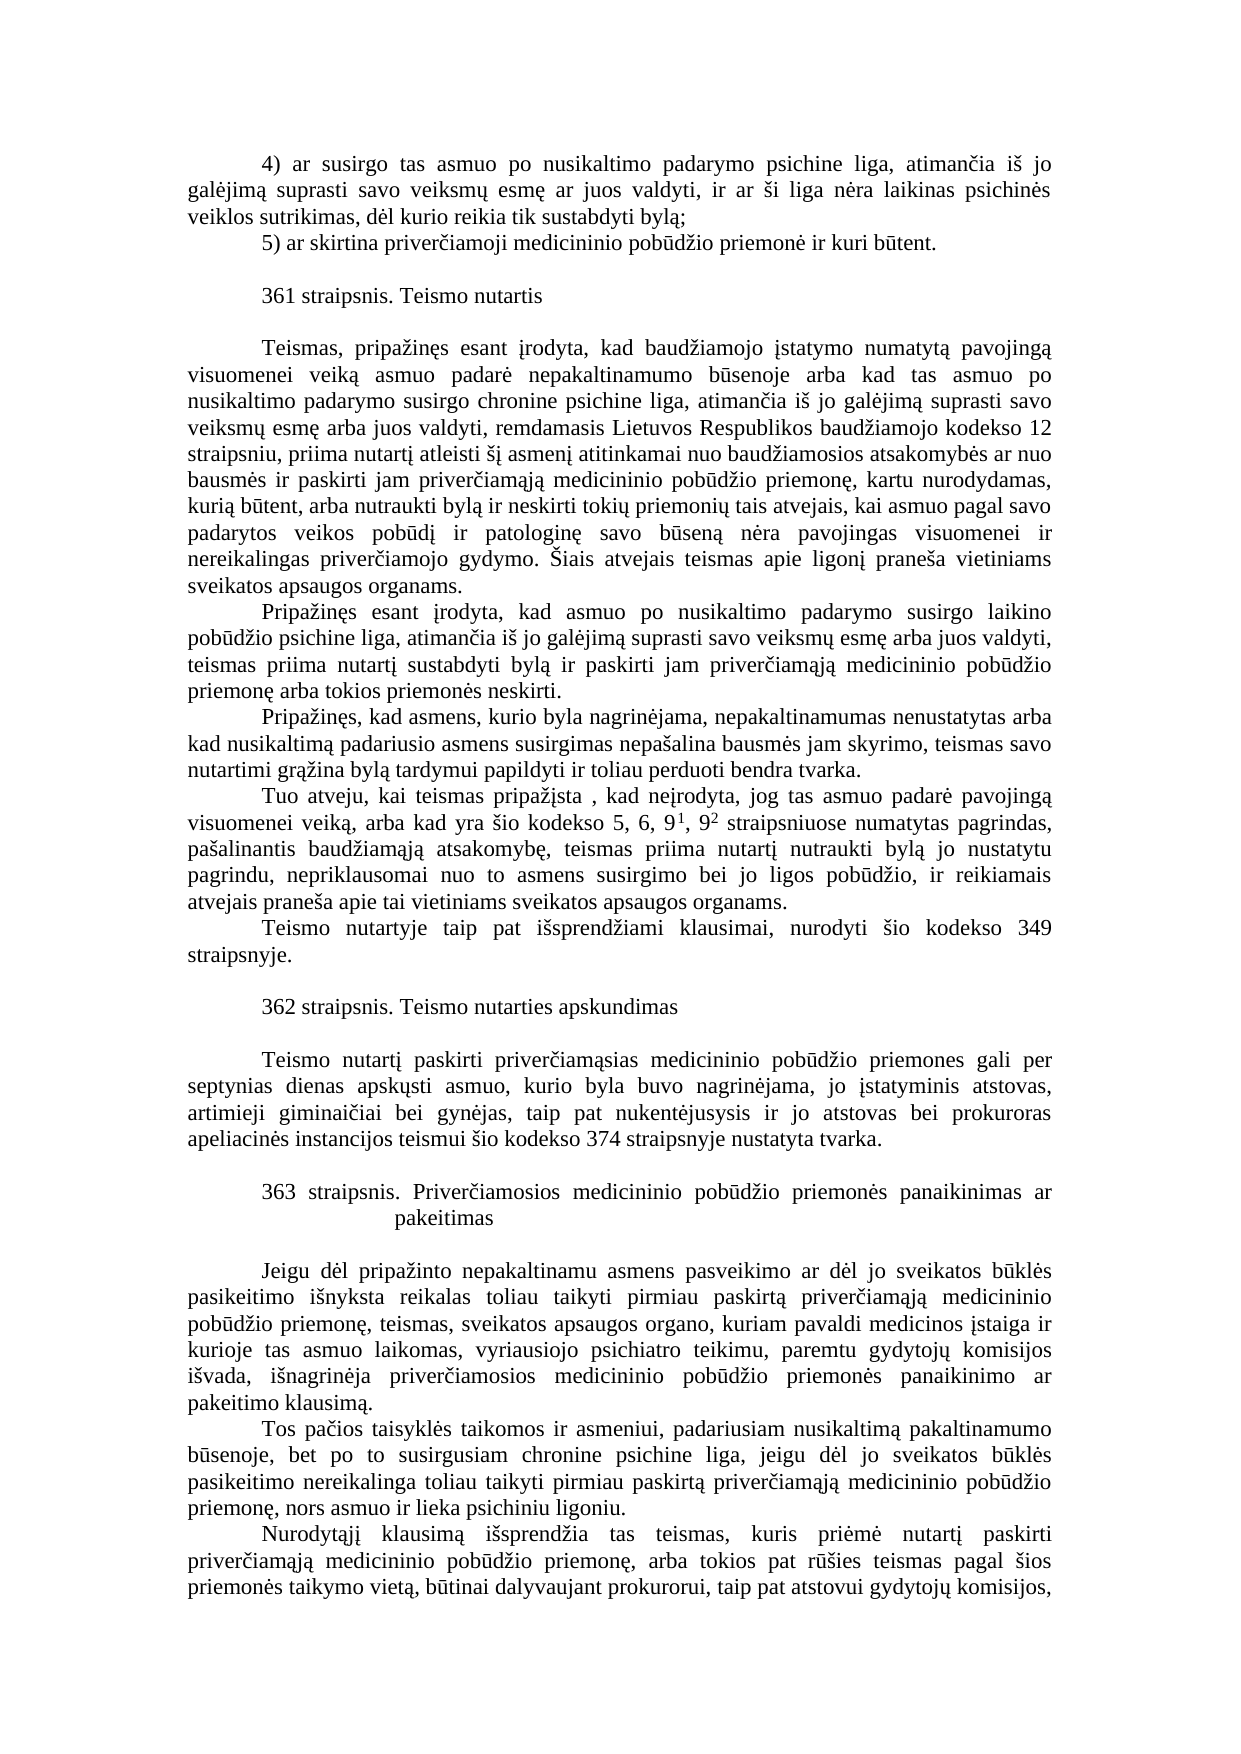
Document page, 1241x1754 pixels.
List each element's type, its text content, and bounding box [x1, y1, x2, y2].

text Tos pačios taisyklės taikomos ir asmeniui, padariusiam nusikaltimą pakaltinamumo būsenoje, bet po to susirgusiam chronine psichine liga, jeigu dėl jo sveikatos būklės pasikeitimo nereikalinga toliau taikyti pirmiau paskirtą priverčiamąją medicininio pobūdžio priemonę, nors asmuo ir lieka psichiniu ligoniu. [187, 1415, 1053, 1520]
text 363 straipsnis. Priverčiamosios medicininio pobūdžio priemonės panaikinimas ar pakeitimas [261, 1178, 1053, 1231]
text Pripažinęs, kad asmens, kurio byla nagrinėjama, nepakaltinamumas nenustatytas arba kad nusikaltimą padariusio asmens susirgimas nepašalina bausmės jam skyrimo, teismas savo nutartimi grąžina bylą tardymui papildyti ir toliau perduoti bendra tvarka. [187, 703, 1053, 782]
text Pripažinęs esant įrodyta, kad asmuo po nusikaltimo padarymo susirgo laikino pobūdžio psichine liga, atimančia iš jo galėjimą suprasti savo veiksmų esmę arba juos valdyti, teismas priima nutartį sustabdyti bylą ir paskirti jam priverčiamąją medicininio pobūdžio priemonę arba tokios priemonės neskirti. [187, 598, 1053, 703]
text Jeigu dėl pripažinto nepakaltinamu asmens pasveikimo ar dėl jo sveikatos būklės pasikeitimo išnyksta reikalas toliau taikyti pirmiau paskirtą priverčiamąją medicininio pobūdžio priemonę, teismas, sveikatos apsaugos organo, kuriam pavaldi medicinos įstaiga ir kurioje tas asmuo laikomas, vyriausiojo psichiatro teikimu, paremtu gydytojų komisijos išvada, išnagrinėja priverčiamosios medicininio pobūdžio priemonės panaikinimo ar pakeitimo klausimą. [187, 1257, 1053, 1415]
text Teismo nutartį paskirti priverčiamąsias medicininio pobūdžio priemones gali per septynias dienas apskųsti asmuo, kurio byla buvo nagrinėjama, jo įstatyminis atstovas, artimieji giminaičiai bei gynėjas, taip pat nukentėjusysis ir jo atstovas bei prokuroras apeliacinės instancijos teismui šio kodekso 374 straipsnyje nustatyta tvarka. [187, 1046, 1053, 1151]
text 5) ar skirtina priverčiamoji medicininio pobūdžio priemonė ir kuri būtent. [187, 229, 1053, 255]
text 4) ar susirgo tas asmuo po nusikaltimo padarymo psichine liga, atimančia iš jo galėjimą suprasti savo veiksmų esmę ar juos valdyti, ir ar ši liga nėra laikinas psichinės veiklos sutrikimas, dėl kurio reikia tik sustabdyti bylą; [187, 150, 1053, 229]
text Teismo nutartyje taip pat išsprendžiami klausimai, nurodyti šio kodekso 349 straipsnyje. [187, 914, 1053, 967]
text Tuo atveju, kai teismas pripažįsta , kad neįrodyta, jog tas asmuo padarė pavojingą visuomenei veiką, arba kad yra šio kodekso 5, 6, 91, 92 straipsniuose numatytas pagrindas, pašalinantis baudžiamąją atsakomybę, teismas priima nutartį nutraukti bylą jo nustatytu pagrindu, nepriklausomai nuo to asmens susirgimo bei jo ligos pobūdžio, ir reikiamais atvejais praneša apie tai vietiniams sveikatos apsaugos organams. [187, 782, 1053, 914]
text 361 straipsnis. Teismo nutartis [187, 282, 1053, 308]
text Nurodytąjį klausimą išsprendžia tas teismas, kuris priėmė nutartį paskirti priverčiamąją medicininio pobūdžio priemonę, arba tokios pat rūšies teismas pagal šios priemonės taikymo vietą, būtinai dalyvaujant prokurorui, taip pat atstovui gydytojų komisijos, [187, 1520, 1053, 1599]
text Teismas, pripažinęs esant įrodyta, kad baudžiamojo įstatymo numatytą pavojingą visuomenei veiką asmuo padarė nepakaltinamumo būsenoje arba kad tas asmuo po nusikaltimo padarymo susirgo chronine psichine liga, atimančia iš jo galėjimą suprasti savo veiksmų esmę arba juos valdyti, remdamasis Lietuvos Respublikos baudžiamojo kodekso 12 straipsniu, priima nutartį atleisti šį asmenį atitinkamai nuo baudžiamosios atsakomybės ar nuo bausmės ir paskirti jam priverčiamąją medicininio pobūdžio priemonę, kartu nurodydamas, kurią būtent, arba nutraukti bylą ir neskirti tokių priemonių tais atvejais, kai asmuo pagal savo padarytos veikos pobūdį ir patologinę savo būseną nėra pavojingas visuomenei ir nereikalingas priverčiamojo gydymo. Šiais atvejais teismas apie ligonį praneša vietiniams sveikatos apsaugos organams. [187, 334, 1053, 598]
text 362 straipsnis. Teismo nutarties apskundimas [187, 993, 1053, 1020]
